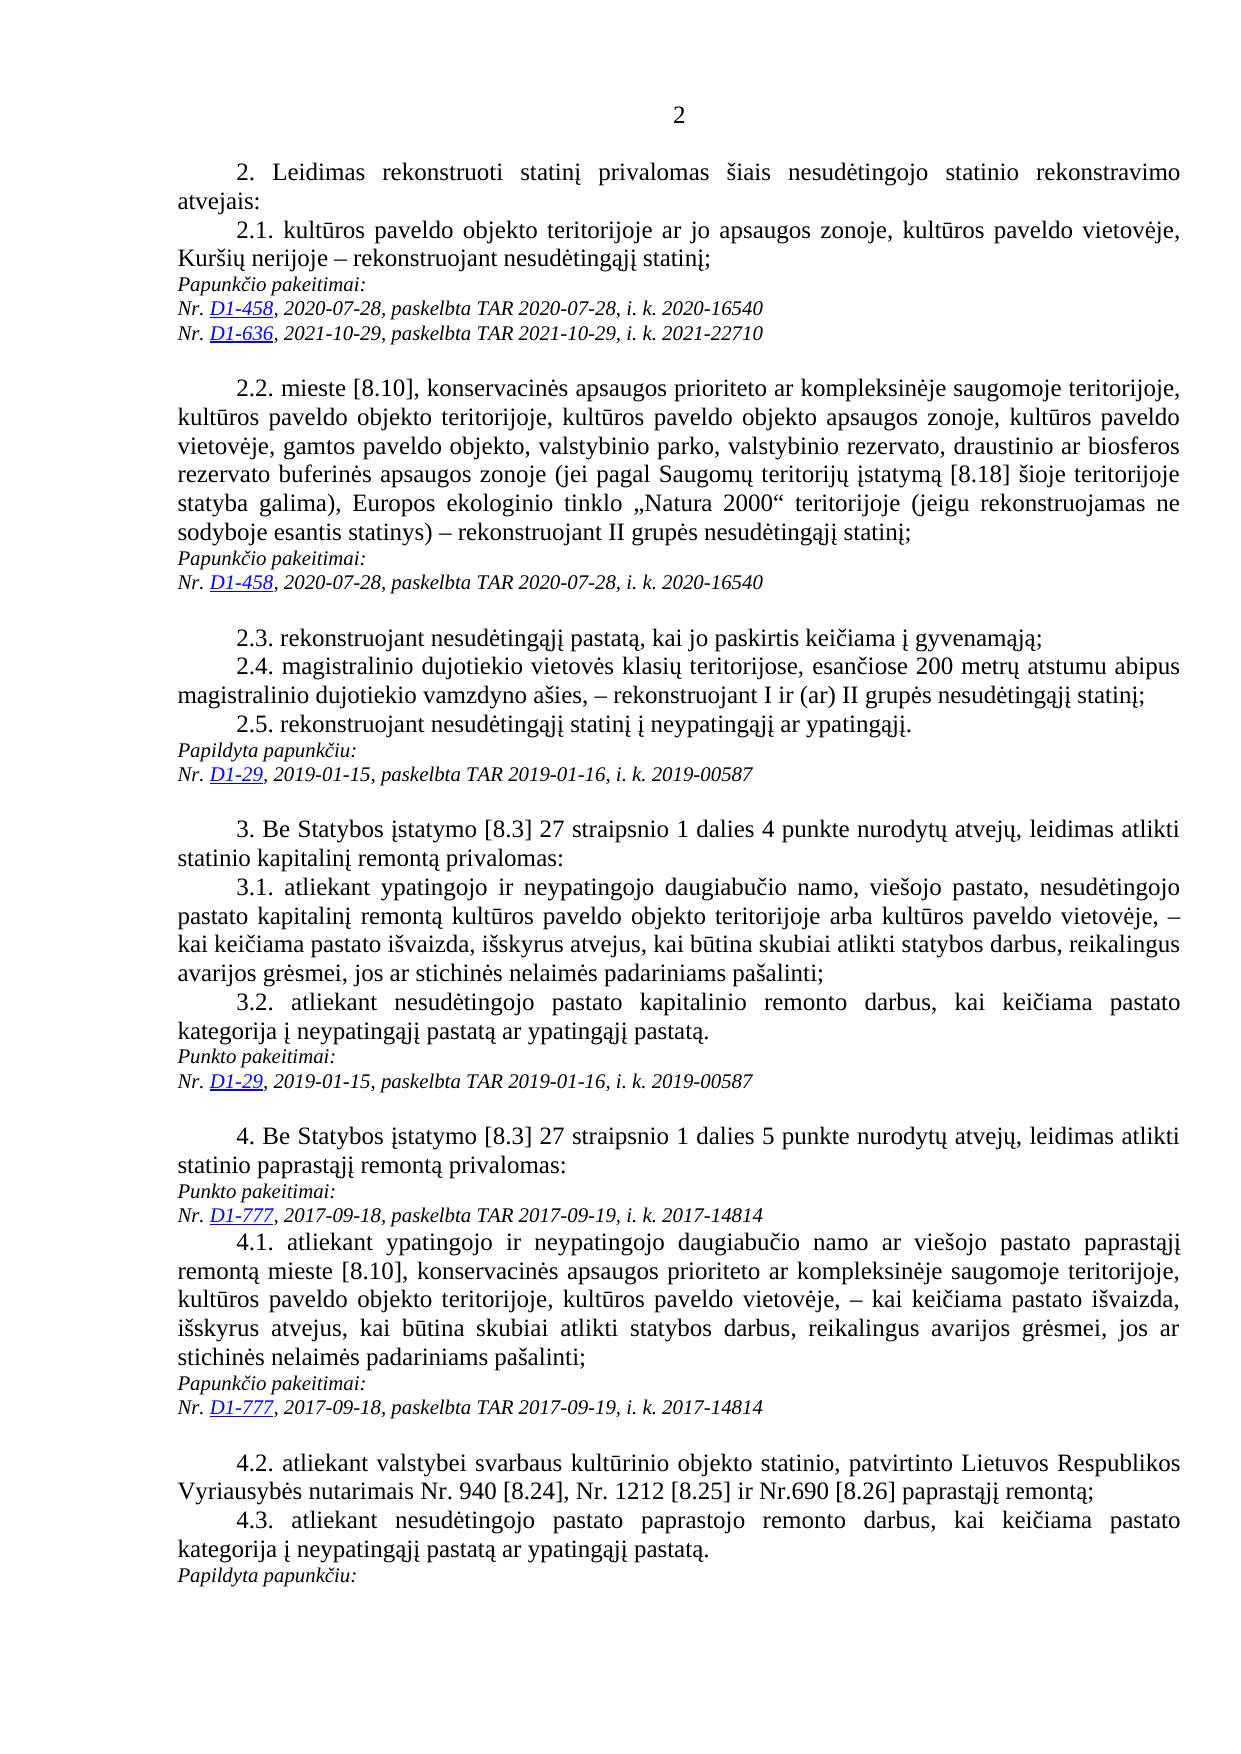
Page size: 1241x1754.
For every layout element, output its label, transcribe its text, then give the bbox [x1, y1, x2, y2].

text 4.2. atliekant valstybei svarbaus kultūrinio objekto statinio, patvirtinto Lietuvos Respublikos Vyriausybės nutarimais Nr. 940 [8.24], Nr. 1212 [8.25] ir Nr.690 [8.26] paprastąjį remontą; [177, 1448, 1181, 1505]
text 2.5. rekonstruojant nesudėtingąjį statinį į neypatingąjį ar ypatingąjį. [236, 709, 1181, 738]
text 3.1. atliekant ypatingojo ir neypatingojo daugiabučio namo, viešojo pastato, nesudėtingojo pastato kapitalinį remontą kultūros paveldo objekto teritorijoje arba kultūros paveldo vietovėje, – kai keičiama pastato išvaizda, išskyrus atvejus, kai būtina skubiai atlikti statybos darbus, reikalingus avarijos grėsmei, jos ar stichinės nelaimės padariniams pašalinti; [177, 872, 1181, 987]
text Papunkčio pakeitimai: [177, 272, 1181, 296]
text 3. Be Statybos įstatymo [8.3] 27 straipsnio 1 dalies 4 punkte nurodytų atvejų, leidimas atlikti statinio kapitalinį remontą privalomas: [177, 814, 1181, 872]
text Nr. D1-636, 2021-10-29, paskelbta TAR 2021-10-29, i. k. 2021-22710 [177, 320, 1181, 344]
text Punkto pakeitimai: [177, 1179, 1181, 1203]
text 2.1. kultūros paveldo objekto teritorijoje ar jo apsaugos zonoje, kultūros paveldo vietovėje, Kuršių nerijoje – rekonstruojant nesudėtingąjį statinį; [177, 215, 1181, 272]
text 2.3. rekonstruojant nesudėtingąjį pastatą, kai jo paskirtis keičiama į gyvenamąją; [177, 623, 1181, 651]
text 4.1. atliekant ypatingojo ir neypatingojo daugiabučio namo ar viešojo pastato paprastąjį remontą mieste [8.10], konservacinės apsaugos prioriteto ar kompleksinėje saugomoje teritorijoje, kultūros paveldo objekto teritorijoje, kultūros paveldo vietovėje, – kai keičiama pastato išvaizda, išskyrus atvejus, kai būtina skubiai atlikti statybos darbus, reikalingus avarijos grėsmei, jos ar stichinės nelaimės padariniams pašalinti; [177, 1227, 1181, 1371]
text Nr. D1-777, 2017-09-18, paskelbta TAR 2017-09-19, i. k. 2017-14814 [177, 1395, 1181, 1419]
text Nr. D1-29, 2019-01-15, paskelbta TAR 2019-01-16, i. k. 2019-00587 [177, 762, 1181, 786]
text 2.4. magistralinio dujotiekio vietovės klasių teritorijose, esančiose 200 metrų atstumu abipus magistralinio dujotiekio vamzdyno ašies, – rekonstruojant I ir (ar) II grupės nesudėtingąjį statinį; [177, 651, 1181, 709]
text Papunkčio pakeitimai: [177, 1371, 1181, 1395]
text Papunkčio pakeitimai: [177, 546, 1181, 570]
text Nr. D1-458, 2020-07-28, paskelbta TAR 2020-07-28, i. k. 2020-16540 [177, 296, 1181, 320]
text Punkto pakeitimai: [177, 1044, 1181, 1068]
text 2.2. mieste [8.10], konservacinės apsaugos prioriteto ar kompleksinėje saugomoje teritorijoje, kultūros paveldo objekto teritorijoje, kultūros paveldo objekto apsaugos zonoje, kultūros paveldo vietovėje, gamtos paveldo objekto, valstybinio parko, valstybinio rezervato, draustinio ar biosferos rezervato buferinės apsaugos zonoje (jei pagal Saugomų teritorijų įstatymą [8.18] šioje teritorijoje statyba galima), Europos ekologinio tinklo „Natura 2000“ teritorijoje (jeigu rekonstruojamas ne sodyboje esantis statinys) – rekonstruojant II grupės nesudėtingąjį statinį; [177, 373, 1181, 546]
text Nr. D1-458, 2020-07-28, paskelbta TAR 2020-07-28, i. k. 2020-16540 [177, 570, 1181, 594]
text 3.2. atliekant nesudėtingojo pastato kapitalinio remonto darbus, kai keičiama pastato kategorija į neypatingąjį pastatą ar ypatingąjį pastatą. [177, 987, 1181, 1044]
text Nr. D1-29, 2019-01-15, paskelbta TAR 2019-01-16, i. k. 2019-00587 [177, 1068, 1181, 1093]
text 4.3. atliekant nesudėtingojo pastato paprastojo remonto darbus, kai keičiama pastato kategorija į neypatingąjį pastatą ar ypatingąjį pastatą. [177, 1505, 1181, 1563]
text Nr. D1-777, 2017-09-18, paskelbta TAR 2017-09-19, i. k. 2017-14814 [177, 1203, 1181, 1227]
text 4. Be Statybos įstatymo [8.3] 27 straipsnio 1 dalies 5 punkte nurodytų atvejų, leidimas atlikti statinio paprastąjį remontą privalomas: [177, 1121, 1181, 1179]
text Papildyta papunkčiu: [177, 738, 1181, 762]
text 2. Leidimas rekonstruoti statinį privalomas šiais nesudėtingojo statinio rekonstravimo atvejais: [177, 157, 1181, 215]
text Papildyta papunkčiu: [177, 1563, 1181, 1587]
